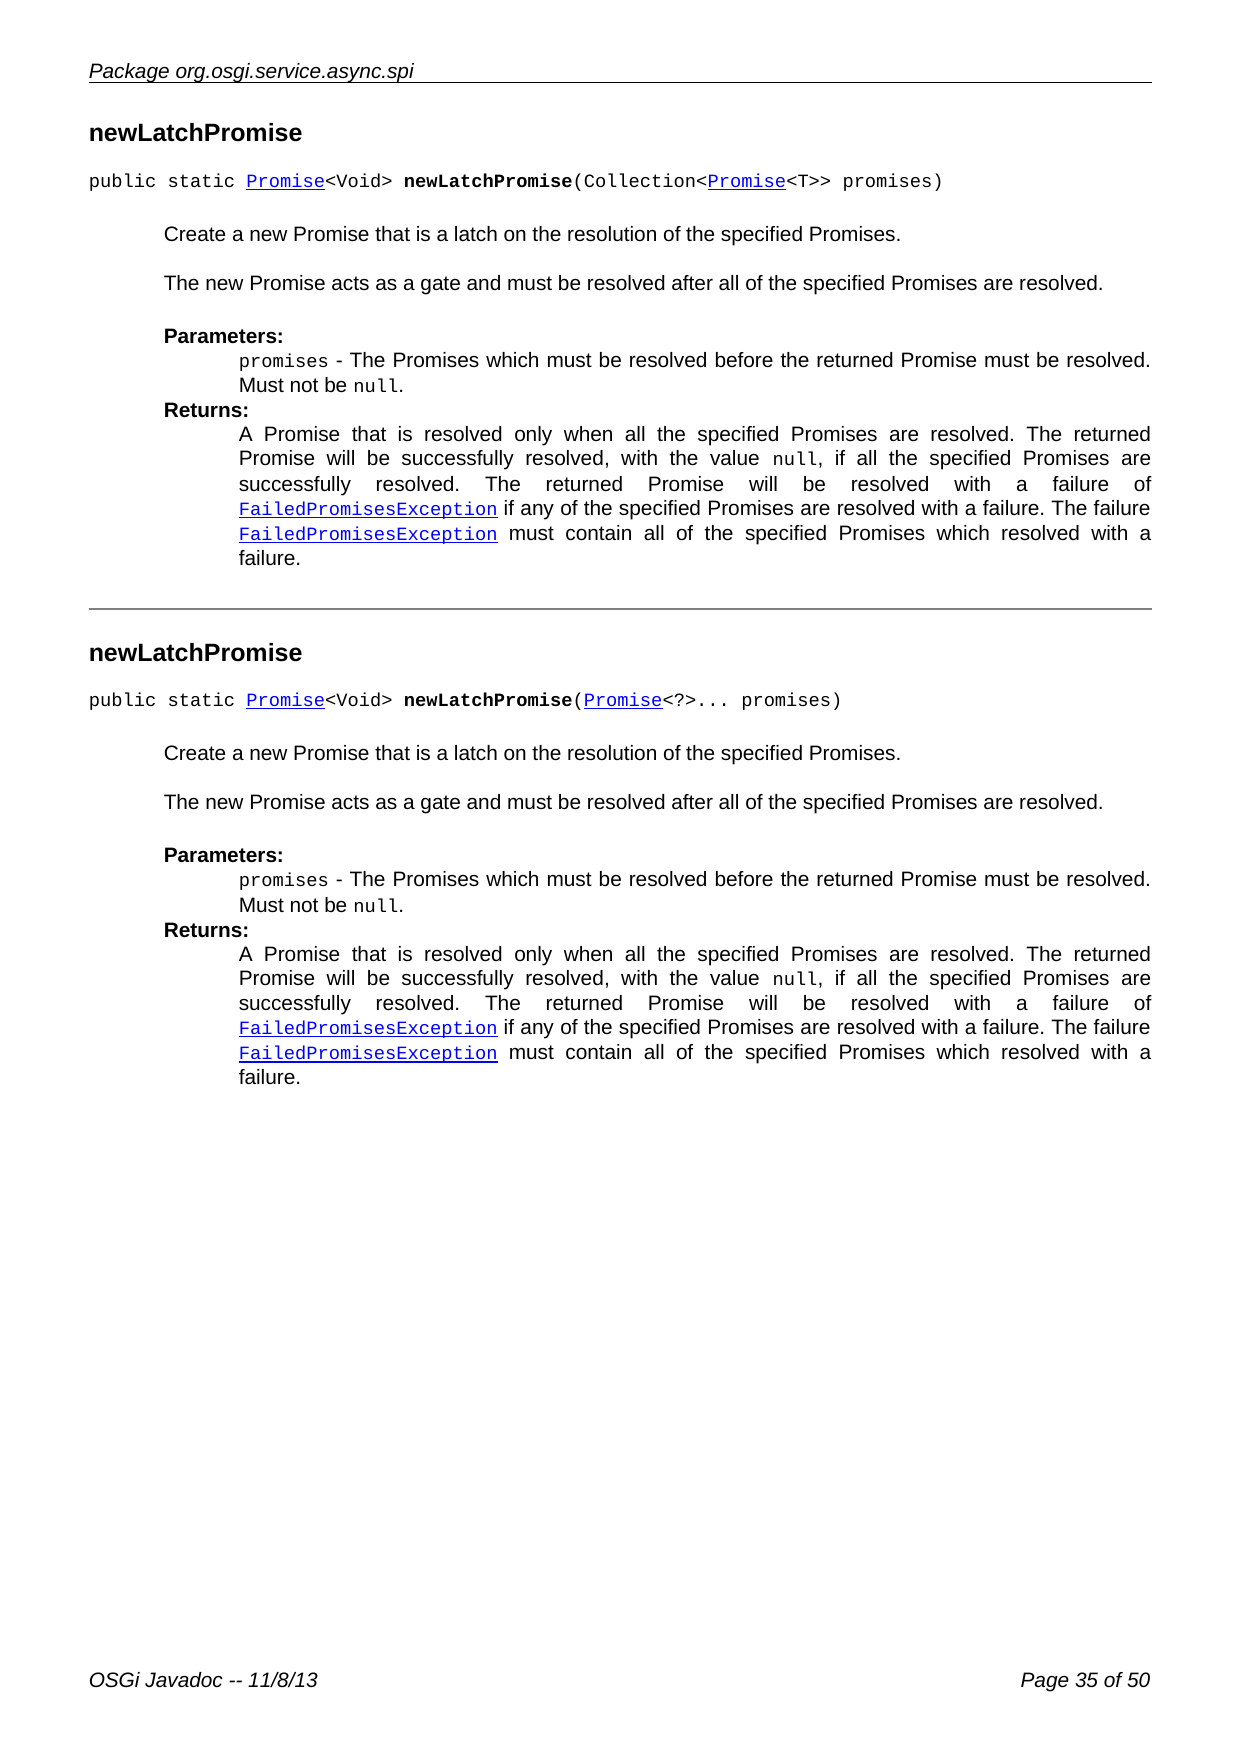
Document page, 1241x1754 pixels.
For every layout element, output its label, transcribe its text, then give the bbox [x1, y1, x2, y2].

text promises - The Promises which must be resolved before the returned Promise must be resolved. Must not be null. [238, 867, 1152, 918]
text Parameters: [163, 324, 1152, 348]
text Parameters: [163, 843, 1152, 867]
text A Promise that is resolved only when all the specified Promises are resolved. The returned Promise will be successfully resolved, with the value null, if all the specified Promises are successfully resolved. The returned Promise will be resolved with a failure of FailedPromisesException if any of the specified Promises are resolved with a failure. The failure FailedPromisesException must contain all of the specified Promises which resolved with a failure. [238, 422, 1152, 570]
text public static Promise<Void> newLatchPromise(Collection<Promise<T>> promises) [88, 171, 1152, 193]
text Create a new Promise that is a latch on the resolution of the specified Promises. [163, 222, 1152, 246]
text Create a new Promise that is a latch on the resolution of the specified Promises. [163, 741, 1152, 765]
text A Promise that is resolved only when all the specified Promises are resolved. The returned Promise will be successfully resolved, with the value null, if all the specified Promises are successfully resolved. The returned Promise will be resolved with a failure of FailedPromisesException if any of the specified Promises are resolved with a failure. The failure FailedPromisesException must contain all of the specified Promises which resolved with a failure. [238, 942, 1152, 1089]
text Returns: [163, 398, 1152, 422]
text promises - The Promises which must be resolved before the returned Promise must be resolved. Must not be null. [238, 348, 1152, 398]
text The new Promise acts as a gate and must be resolved after all of the specified Promises are resolved. [163, 790, 1152, 814]
subtitle newLatchPromise [88, 118, 1152, 147]
text Returns: [163, 918, 1152, 942]
text The new Promise acts as a gate and must be resolved after all of the specified Promises are resolved. [163, 271, 1152, 295]
text public static Promise<Void> newLatchPromise(Promise<?>... promises) [88, 691, 1152, 712]
subtitle newLatchPromise [88, 638, 1152, 667]
